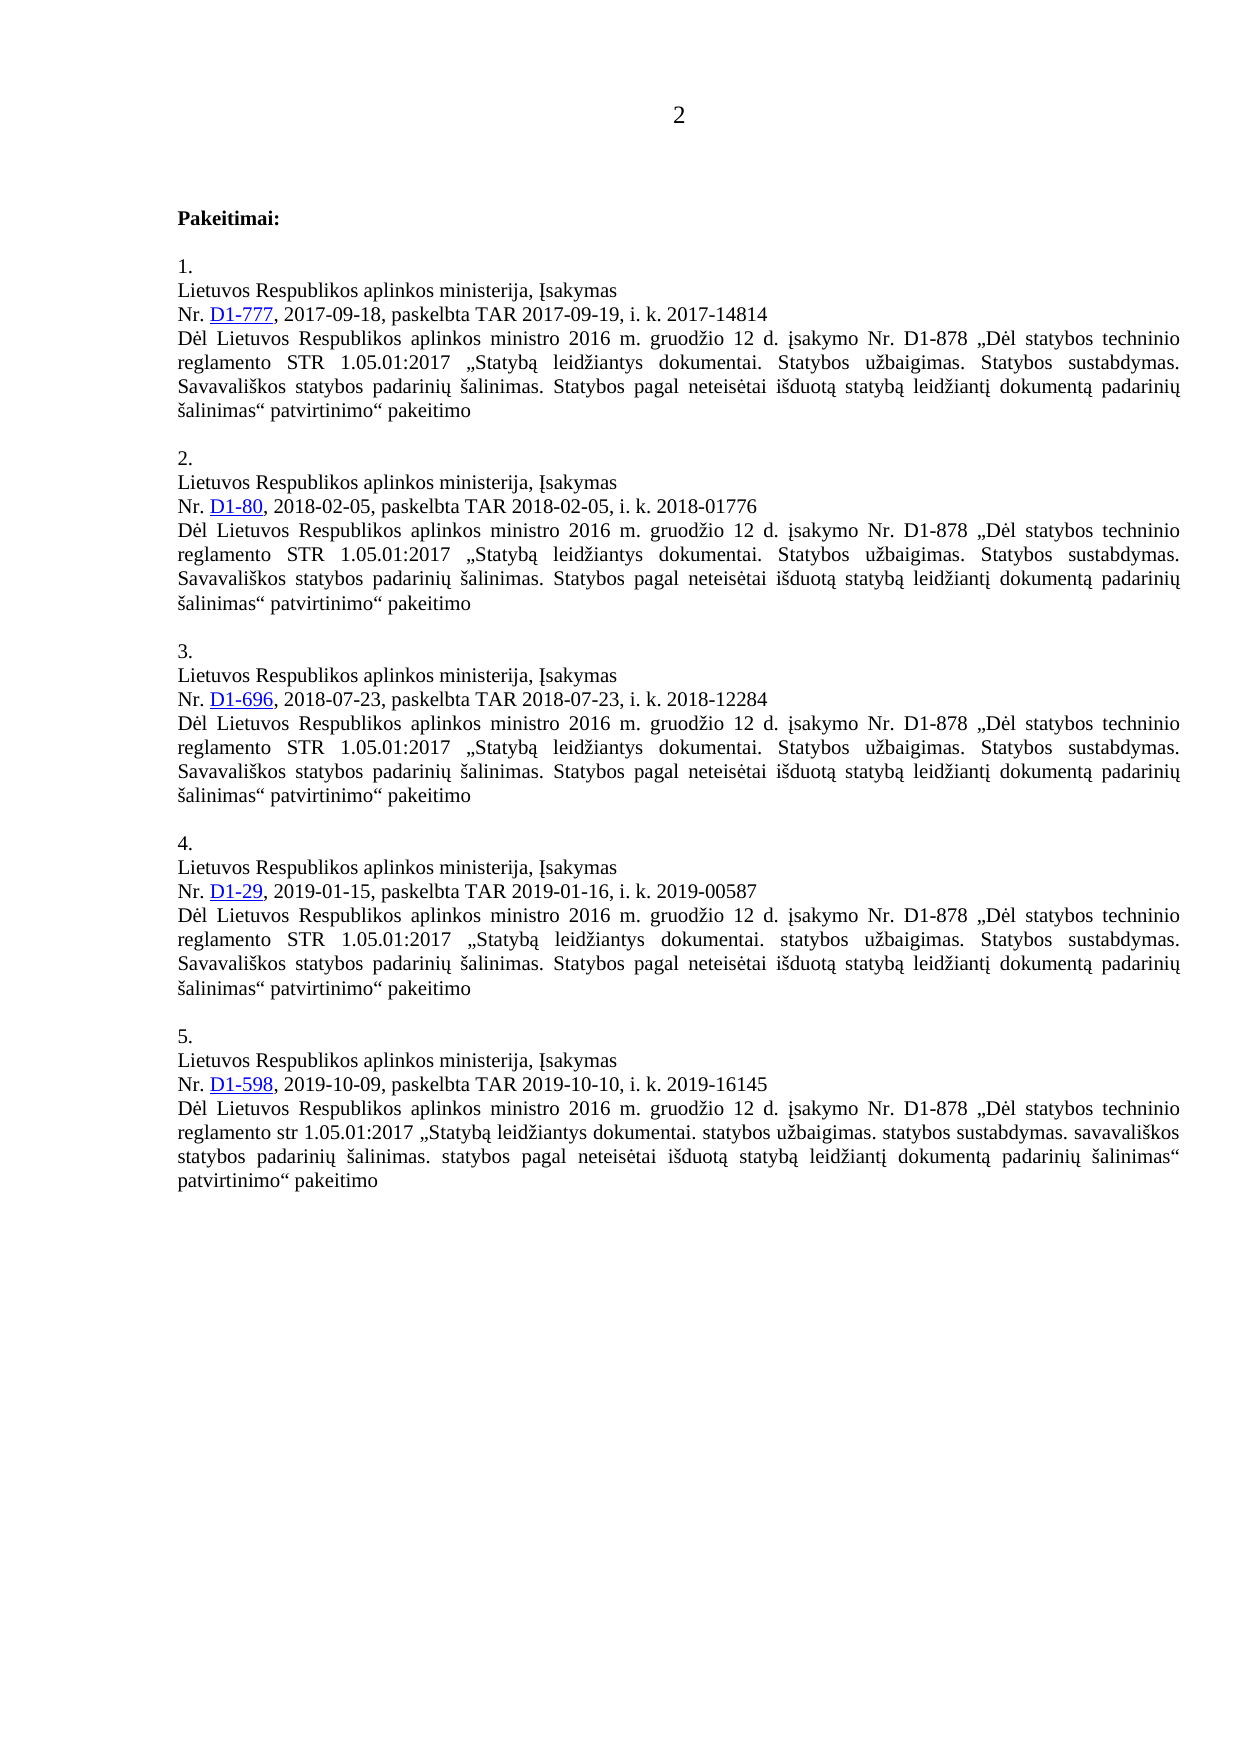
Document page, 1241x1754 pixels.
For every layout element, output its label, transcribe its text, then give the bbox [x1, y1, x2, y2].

text 4. [177, 831, 1181, 855]
text Lietuvos Respublikos aplinkos ministerija, Įsakymas [177, 663, 1181, 687]
text 5. [177, 1023, 1181, 1048]
text Lietuvos Respublikos aplinkos ministerija, Įsakymas [177, 855, 1181, 879]
text Lietuvos Respublikos aplinkos ministerija, Įsakymas [177, 470, 1181, 494]
text Pakeitimai: [177, 205, 1181, 229]
text 3. [177, 638, 1181, 663]
text Dėl Lietuvos Respublikos aplinkos ministro 2016 m. gruodžio 12 d. įsakymo Nr. D1-878 „Dėl statybos techninio reglamento STR 1.05.01:2017 „Statybą leidžiantys dokumentai. Statybos užbaigimas. Statybos sustabdymas. Savavališkos statybos padarinių šalinimas. Statybos pagal neteisėtai išduotą statybą leidžiantį dokumentą padarinių šalinimas“ patvirtinimo“ pakeitimo [177, 326, 1181, 422]
text Nr. D1-598, 2019-10-09, paskelbta TAR 2019-10-10, i. k. 2019-16145 [177, 1072, 1181, 1096]
text 2. [177, 446, 1181, 470]
text Dėl Lietuvos Respublikos aplinkos ministro 2016 m. gruodžio 12 d. įsakymo Nr. D1-878 „Dėl statybos techninio reglamento STR 1.05.01:2017 „Statybą leidžiantys dokumentai. Statybos užbaigimas. Statybos sustabdymas. Savavališkos statybos padarinių šalinimas. Statybos pagal neteisėtai išduotą statybą leidžiantį dokumentą padarinių šalinimas“ patvirtinimo“ pakeitimo [177, 711, 1181, 807]
text Nr. D1-29, 2019-01-15, paskelbta TAR 2019-01-16, i. k. 2019-00587 [177, 879, 1181, 903]
text Nr. D1-696, 2018-07-23, paskelbta TAR 2018-07-23, i. k. 2018-12284 [177, 687, 1181, 711]
text 1. [177, 253, 1181, 278]
text Lietuvos Respublikos aplinkos ministerija, Įsakymas [177, 278, 1181, 302]
text Nr. D1-80, 2018-02-05, paskelbta TAR 2018-02-05, i. k. 2018-01776 [177, 494, 1181, 518]
text Lietuvos Respublikos aplinkos ministerija, Įsakymas [177, 1048, 1181, 1072]
text Dėl Lietuvos Respublikos aplinkos ministro 2016 m. gruodžio 12 d. įsakymo Nr. D1-878 „Dėl statybos techninio reglamento str 1.05.01:2017 „Statybą leidžiantys dokumentai. statybos užbaigimas. statybos sustabdymas. savavališkos statybos padarinių šalinimas. statybos pagal neteisėtai išduotą statybą leidžiantį dokumentą padarinių šalinimas“ patvirtinimo“ pakeitimo [177, 1096, 1181, 1192]
text Dėl Lietuvos Respublikos aplinkos ministro 2016 m. gruodžio 12 d. įsakymo Nr. D1-878 „Dėl statybos techninio reglamento STR 1.05.01:2017 „Statybą leidžiantys dokumentai. statybos užbaigimas. Statybos sustabdymas. Savavališkos statybos padarinių šalinimas. Statybos pagal neteisėtai išduotą statybą leidžiantį dokumentą padarinių šalinimas“ patvirtinimo“ pakeitimo [177, 903, 1181, 999]
text Nr. D1-777, 2017-09-18, paskelbta TAR 2017-09-19, i. k. 2017-14814 [177, 302, 1181, 326]
text Dėl Lietuvos Respublikos aplinkos ministro 2016 m. gruodžio 12 d. įsakymo Nr. D1-878 „Dėl statybos techninio reglamento STR 1.05.01:2017 „Statybą leidžiantys dokumentai. Statybos užbaigimas. Statybos sustabdymas. Savavališkos statybos padarinių šalinimas. Statybos pagal neteisėtai išduotą statybą leidžiantį dokumentą padarinių šalinimas“ patvirtinimo“ pakeitimo [177, 518, 1181, 614]
